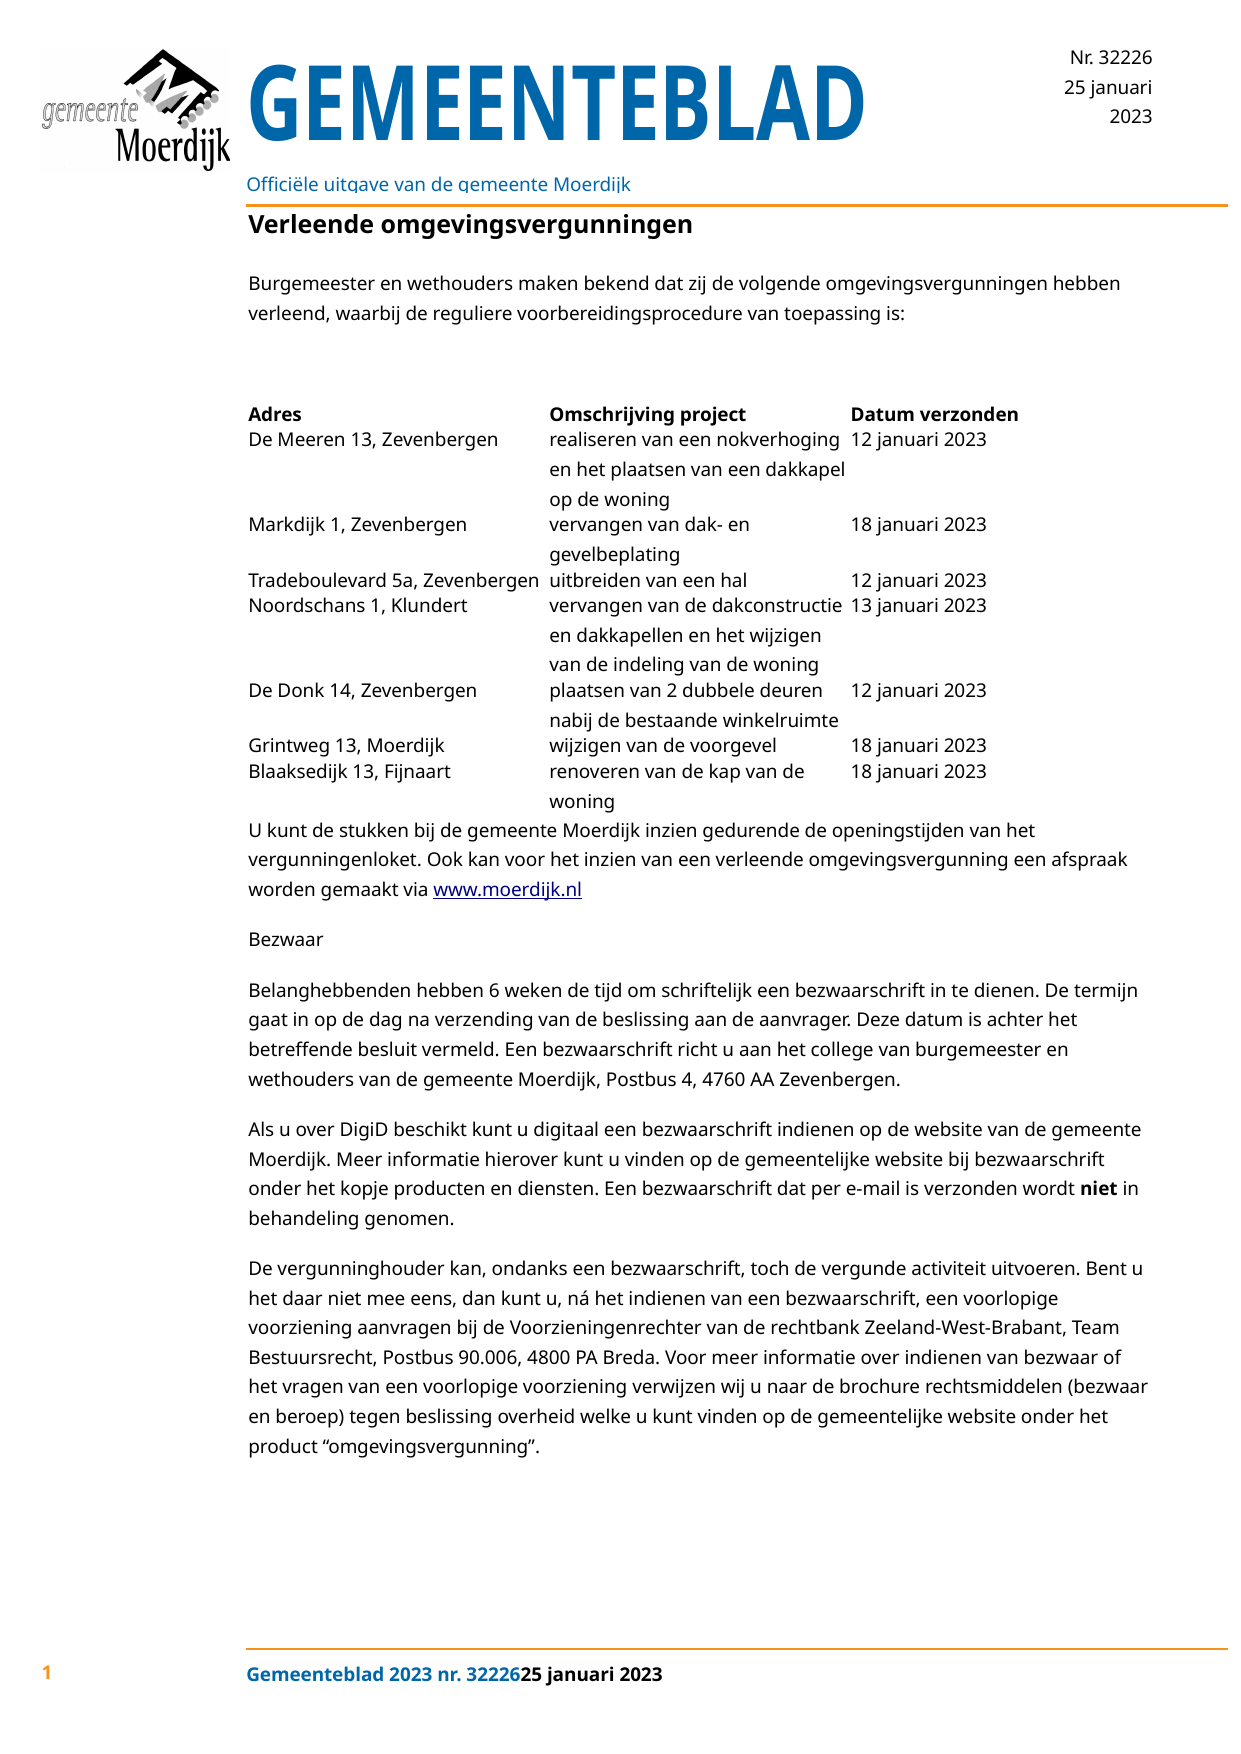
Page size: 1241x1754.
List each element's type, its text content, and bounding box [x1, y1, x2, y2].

table_cell 18 januari 2023 [850, 733, 1152, 758]
table_cell Grintweg 13, Moerdijk [248, 733, 549, 758]
table_cell 12 januari 2023 [850, 427, 1152, 511]
text De vergunninghouder kan, ondanks een bezwaarschrift, toch de vergunde activiteit uitvoeren. Bent u het daar niet mee eens, dan kunt u, ná het indienen van een bezwaarschrift, een voorlopige voorziening aanvragen bij de Voorzieningenrechter van de rechtbank Zeeland-West-Brabant, Team Bestuursrecht, Postbus 90.006, 4800 PA Breda. Voor meer informatie over indienen van bezwaar of het vragen van een voorlopige voorziening verwijzen wij u naar de brochure rechtsmiddelen (bezwaar en beroep) tegen beslissing overheid welke u kunt vinden op de gemeentelijke website onder het product “omgevingsvergunning”. [248, 1255, 1152, 1458]
text Bezwaar [248, 927, 1152, 952]
table_cell vervangen van de dakconstructie en dakkapellen en het wijzigen van de indeling van de woning [549, 593, 850, 677]
table_cell 18 januari 2023 [850, 759, 1152, 814]
table_cell De Donk 14, Zevenbergen [248, 678, 549, 733]
table_header Adres [248, 401, 549, 427]
text U kunt de stukken bij de gemeente Moerdijk inzien gedurende de openingstijden van het vergunningenloket. Ook kan voor het inzien van een verleende omgevingsvergunning een afspraak worden gemaakt via www.moerdijk.nl [248, 817, 1152, 902]
table_cell 12 januari 2023 [850, 678, 1152, 733]
table_cell 13 januari 2023 [850, 593, 1152, 677]
table_cell wijzigen van de voorgevel [549, 733, 850, 758]
table_cell Markdijk 1, Zevenbergen [248, 511, 549, 567]
table_cell renoveren van de kap van de woning [549, 759, 850, 814]
table_cell 18 januari 2023 [850, 511, 1152, 567]
table_cell 12 januari 2023 [850, 567, 1152, 592]
table_cell plaatsen van 2 dubbele deuren nabij de bestaande winkelruimte [549, 678, 850, 733]
table_cell Blaaksedijk 13, Fijnaart [248, 759, 549, 814]
table_cell Tradeboulevard 5a, Zevenbergen [248, 567, 549, 592]
table_cell Noordschans 1, Klundert [248, 593, 549, 677]
text Belanghebbenden hebben 6 weken de tijd om schriftelijk een bezwaarschrift in te dienen. De termijn gaat in op de dag na verzending van de beslissing aan de aanvrager. Deze datum is achter het betreffende besluit vermeld. Een bezwaarschrift richt u aan het college van burgemeester en wethouders van de gemeente Moerdijk, Postbus 4, 4760 AA Zevenbergen. [248, 977, 1152, 1091]
table_header Datum verzonden [850, 401, 1152, 427]
picture [41, 47, 231, 172]
text Burgemeester en wethouders maken bekend dat zij de volgende omgevingsvergunningen hebben verleend, waarbij de reguliere voorbereidingsprocedure van toepassing is: [248, 270, 1152, 326]
table_header Omschrijving project [549, 401, 850, 427]
text Als u over DigiD beschikt kunt u digitaal een bezwaarschrift indienen op de website van de gemeente Moerdijk. Meer informatie hierover kunt u vinden op de gemeentelijke website bij bezwaarschrift onder het kopje producten en diensten. Een bezwaarschrift dat per e-mail is verzonden wordt niet in behandeling genomen. [248, 1116, 1152, 1231]
table_cell realiseren van een nokverhoging en het plaatsen van een dakkapel op de woning [549, 427, 850, 511]
text Verleende omgevingsvergunningen [248, 207, 1152, 241]
table_cell uitbreiden van een hal [549, 567, 850, 592]
table_cell vervangen van dak- en gevelbeplating [549, 511, 850, 567]
table_cell De Meeren 13, Zevenbergen [248, 427, 549, 511]
